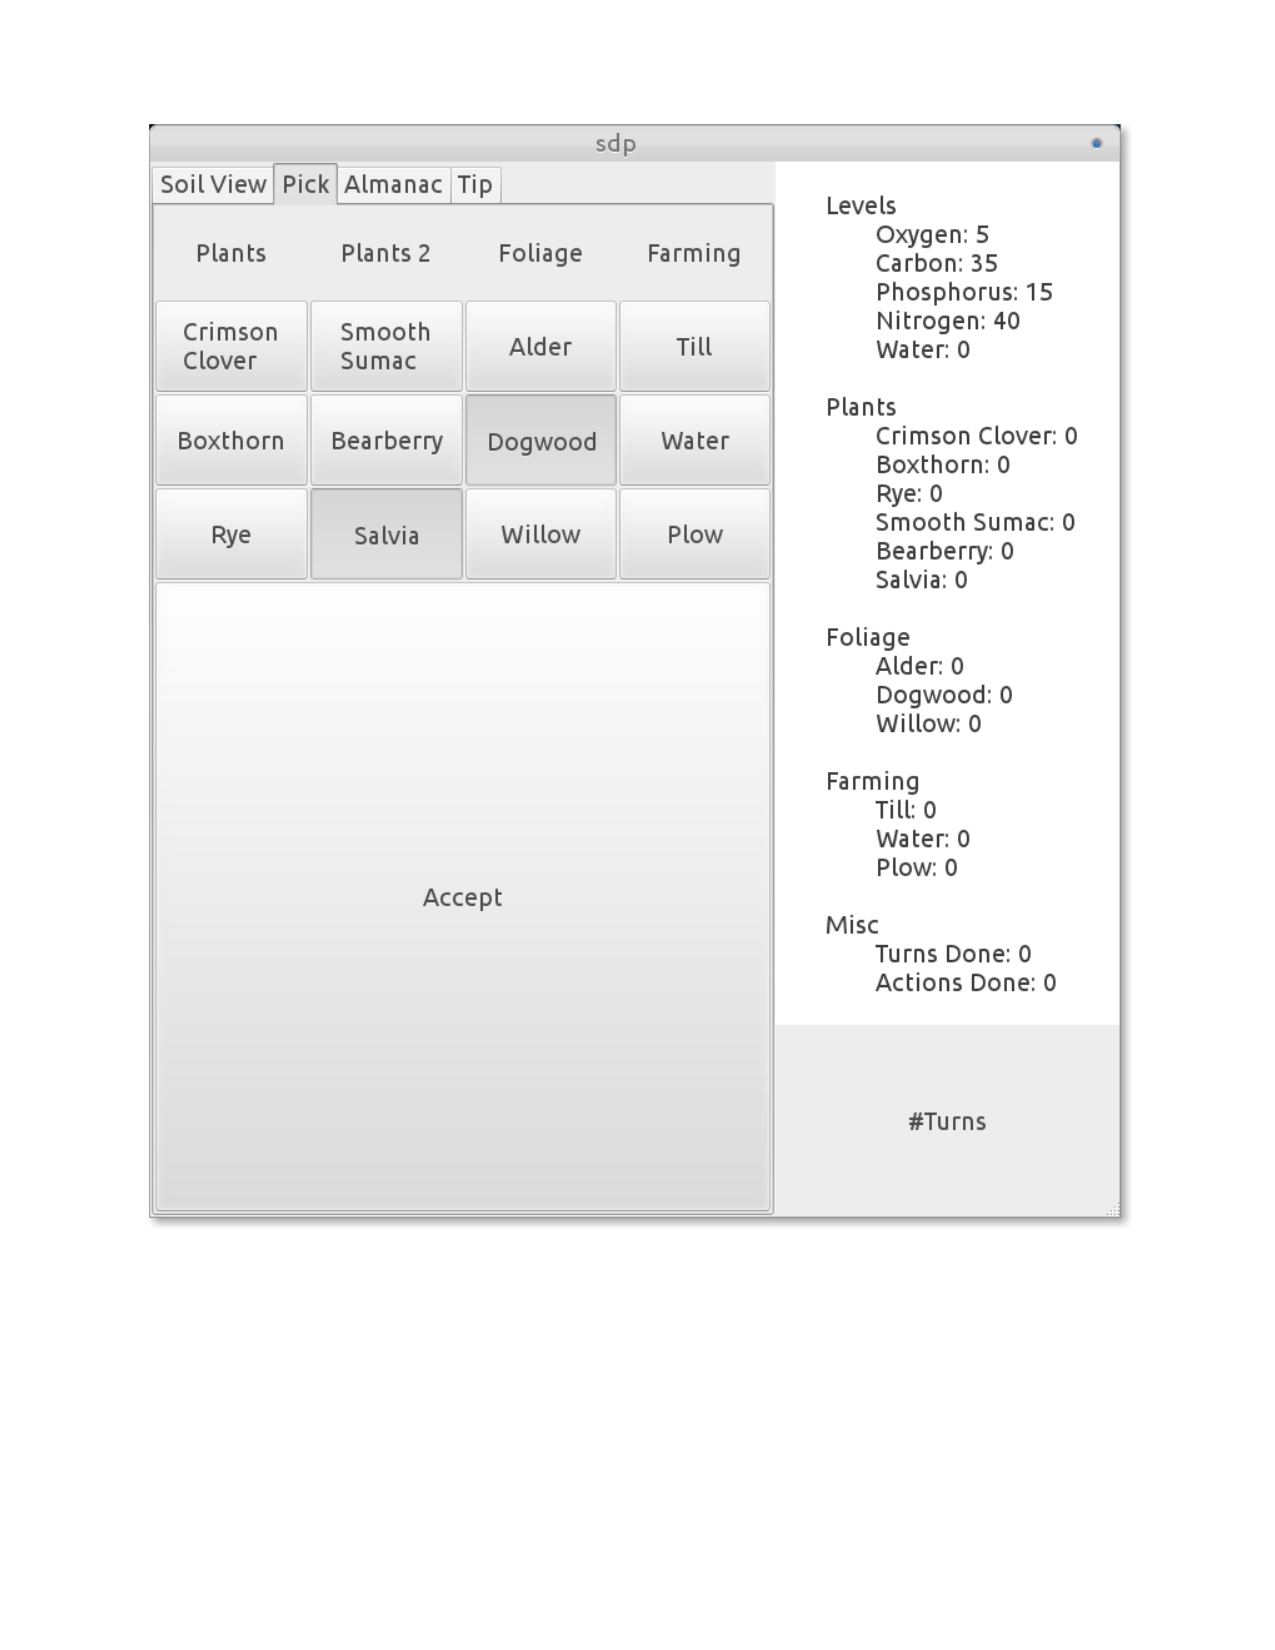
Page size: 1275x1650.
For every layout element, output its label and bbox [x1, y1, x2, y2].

picture [143, 118, 1132, 1229]
